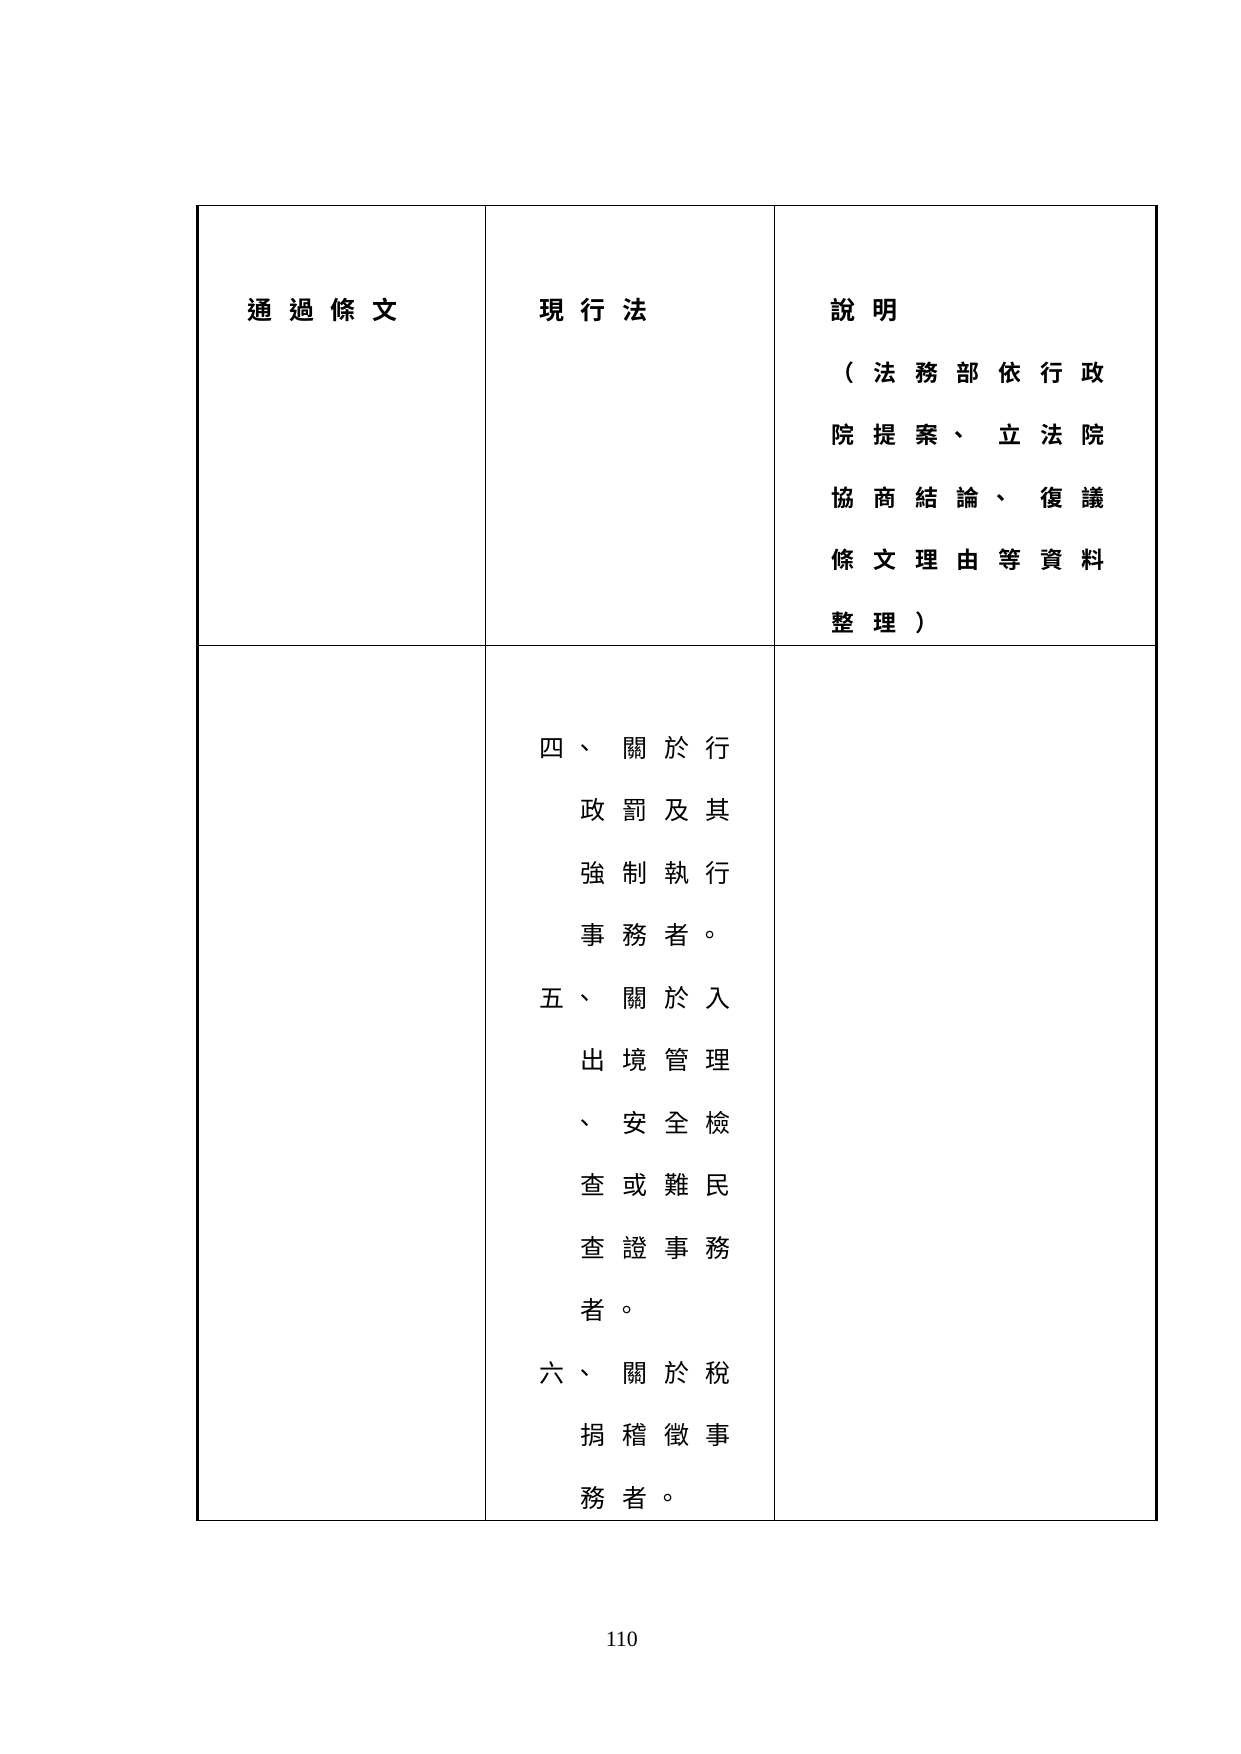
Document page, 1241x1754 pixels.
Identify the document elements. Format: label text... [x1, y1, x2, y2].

table_cell 四、關於行政罰及其強制執行事務者。 五、關於入出境管理、安全檢查或難民查證事務者。 六、關於稅捐稽徵事務者。 [486, 646, 774, 1520]
table_header 現行法 [486, 206, 774, 645]
table_header 通過條文 [199, 206, 485, 645]
table_cell [199, 646, 485, 1520]
table_header 說明 （法務部依行政院提案、立法院協商結論、復議條文理由等資料整理） [775, 206, 1155, 645]
table_cell [775, 646, 1155, 1520]
